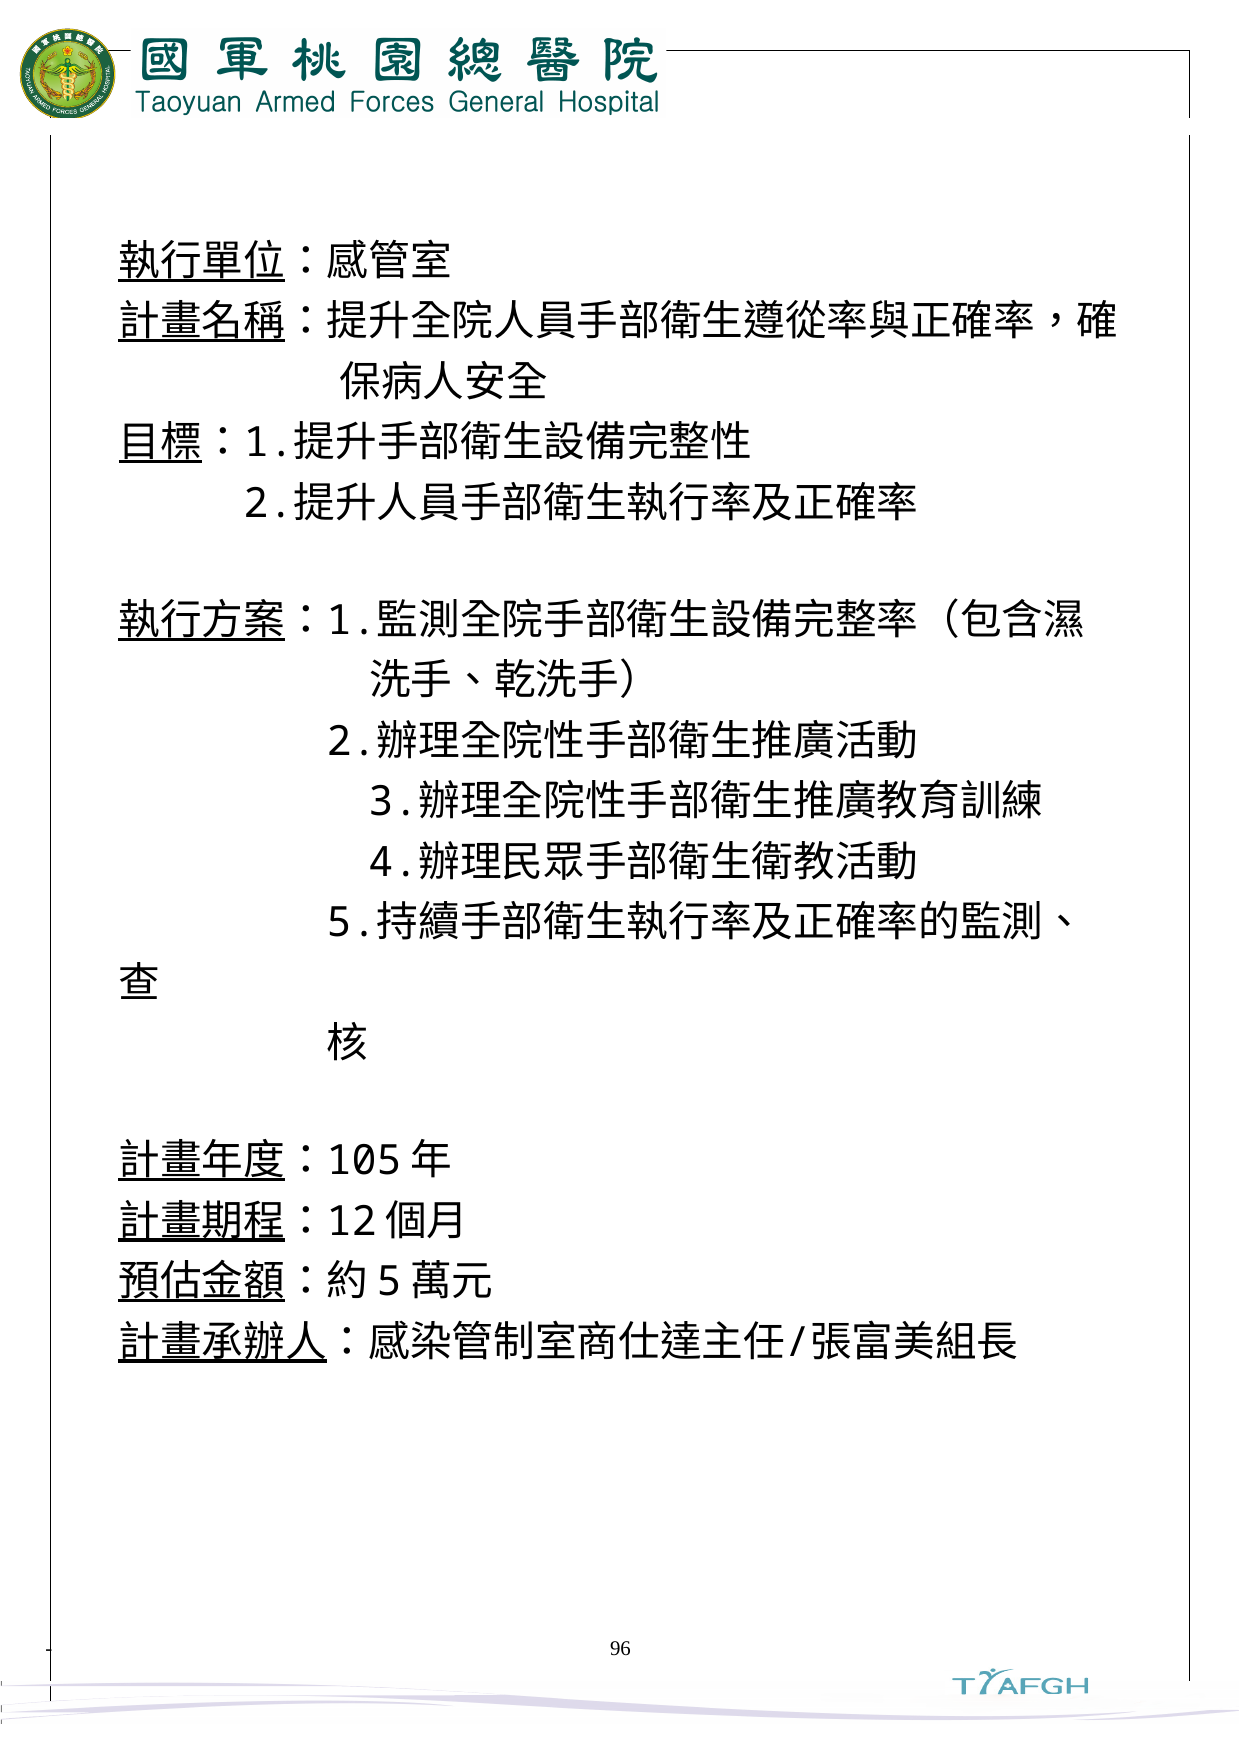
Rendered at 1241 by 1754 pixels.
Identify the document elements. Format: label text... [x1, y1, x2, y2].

text 目標：1.提升手部衛生設備完整性 [118, 408, 1122, 469]
text 5.持續手部衛生執行率及正確率的監測、查 [118, 888, 1122, 1009]
text 計畫期程：12個月 [118, 1187, 1122, 1247]
text 2.辦理全院性手部衛生推廣活動 [118, 707, 1122, 767]
text 計畫承辦人：感染管制室商仕達主任/張富美組長 [118, 1308, 1122, 1368]
text 計畫年度：105年 [118, 1126, 1122, 1187]
text 執行方案：1.監測全院手部衛生設備完整率（包含濕洗手、乾洗手） [118, 586, 1122, 707]
text 核 [118, 1009, 1122, 1069]
text 執行單位：感管室 [118, 227, 1122, 287]
text 預估金額：約5萬元 [118, 1247, 1122, 1308]
text 3.辦理全院性手部衛生推廣教育訓練 [118, 767, 1122, 828]
text 4.辦理民眾手部衛生衛教活動 [118, 828, 1122, 888]
text 2.提升人員手部衛生執行率及正確率 [243, 469, 1122, 529]
text 計畫名稱：提升全院人員手部衛生遵從率與正確率，確保病人安全 [118, 287, 1122, 408]
text [62, 72, 76, 98]
